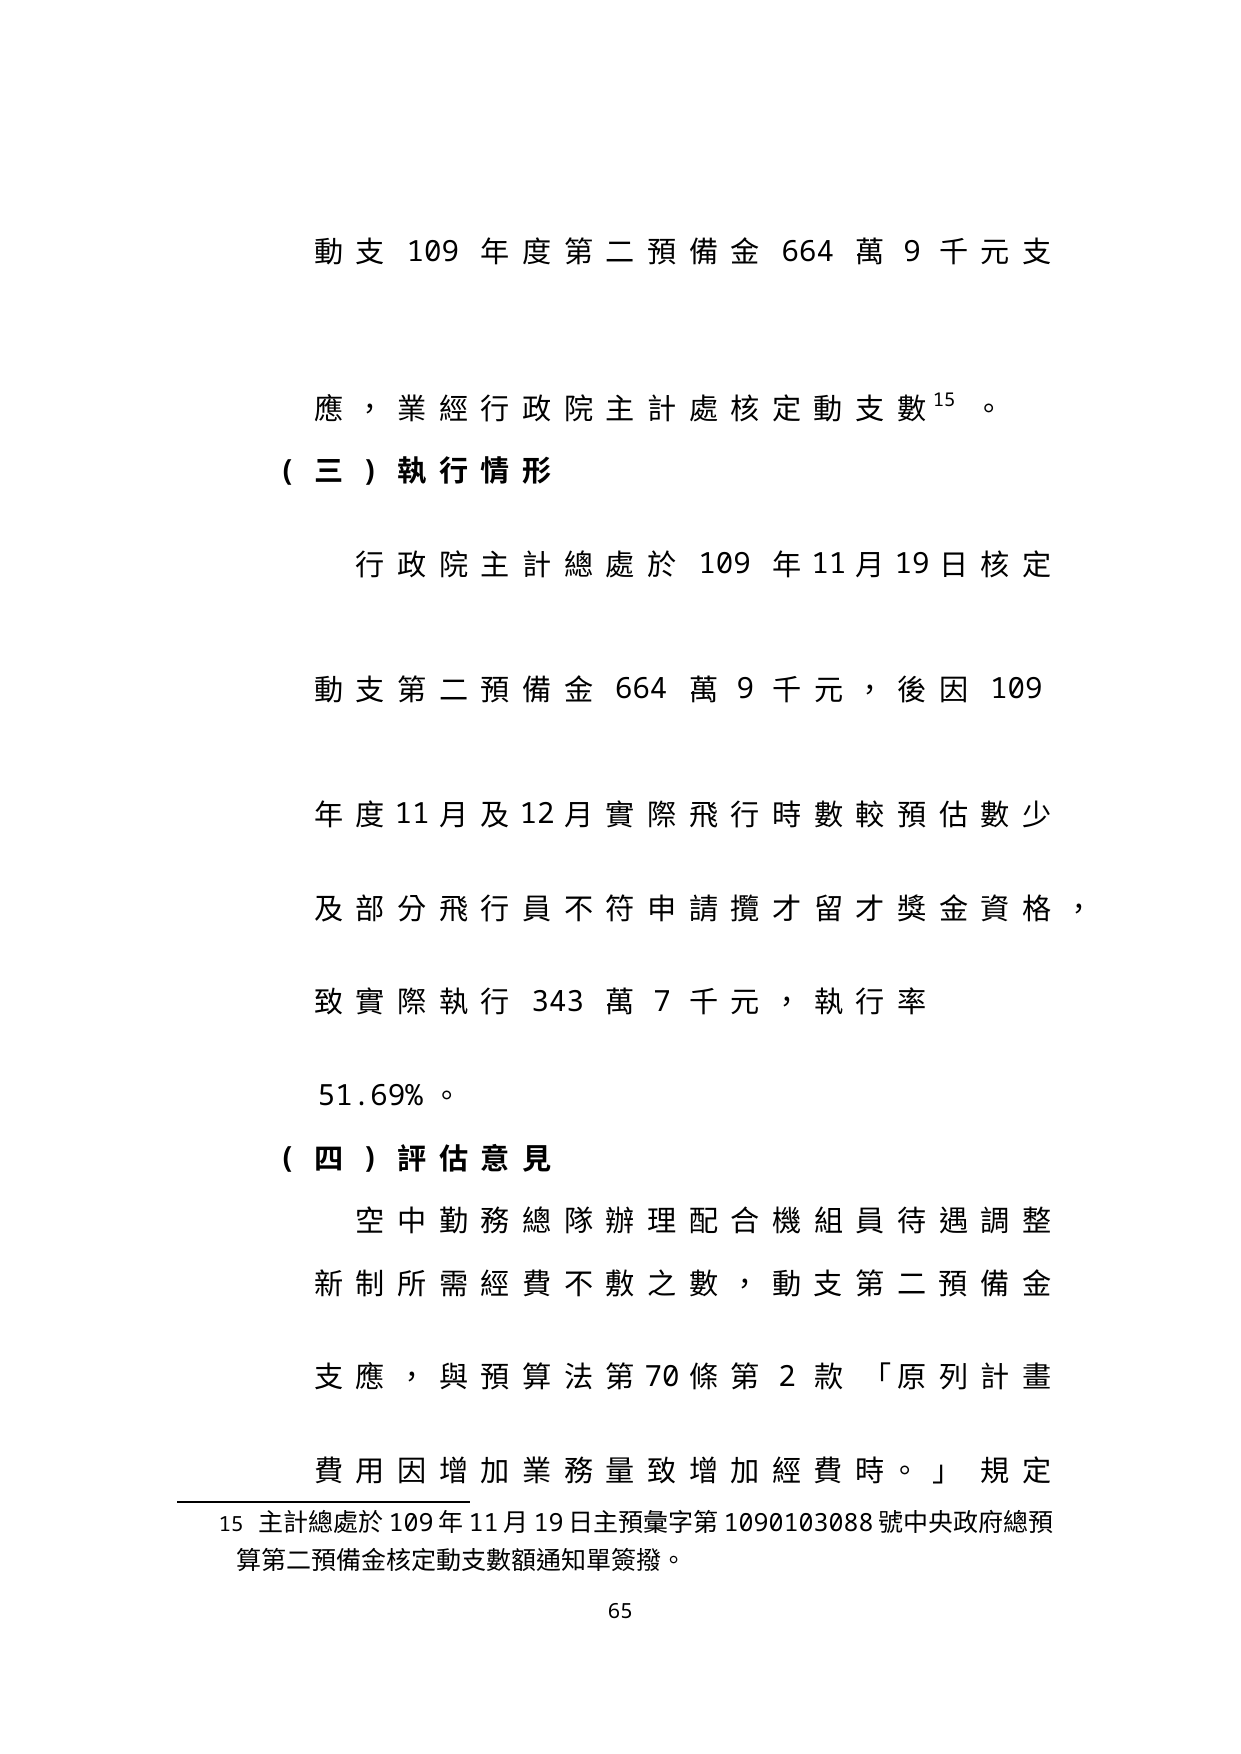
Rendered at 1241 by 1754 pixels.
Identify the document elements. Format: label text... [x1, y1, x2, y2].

text 動支109年度第二預備金664萬9千元支應，業經行政院主計處核定動支數。 [271, 177, 1058, 427]
text 空中勤務總隊辦理配合機組員待遇調整新制所需經費不敷之數，動支第二預備金支應，與預算法第70條第2款「原列計畫費用因增加業務量致增加經費時。」規定 [271, 1177, 1058, 1490]
text (三)執行情形 [242, 427, 1058, 490]
text 主計總處於109年11月19日主預彙字第1090103088號中央政府總預算第二預備金核定動支數額通知單簽撥。 [218, 1502, 1063, 1577]
text 行政院主計總處於109年11月19日核定動支第二預備金664萬9千元，後因109年度11月及12月實際飛行時數較預估數少及部分飛行員不符申請攬才留才獎金資格，致實際執行343萬7千元，執行率51.69%。 [271, 490, 1058, 1115]
text (四)評估意見 [242, 1115, 1058, 1177]
